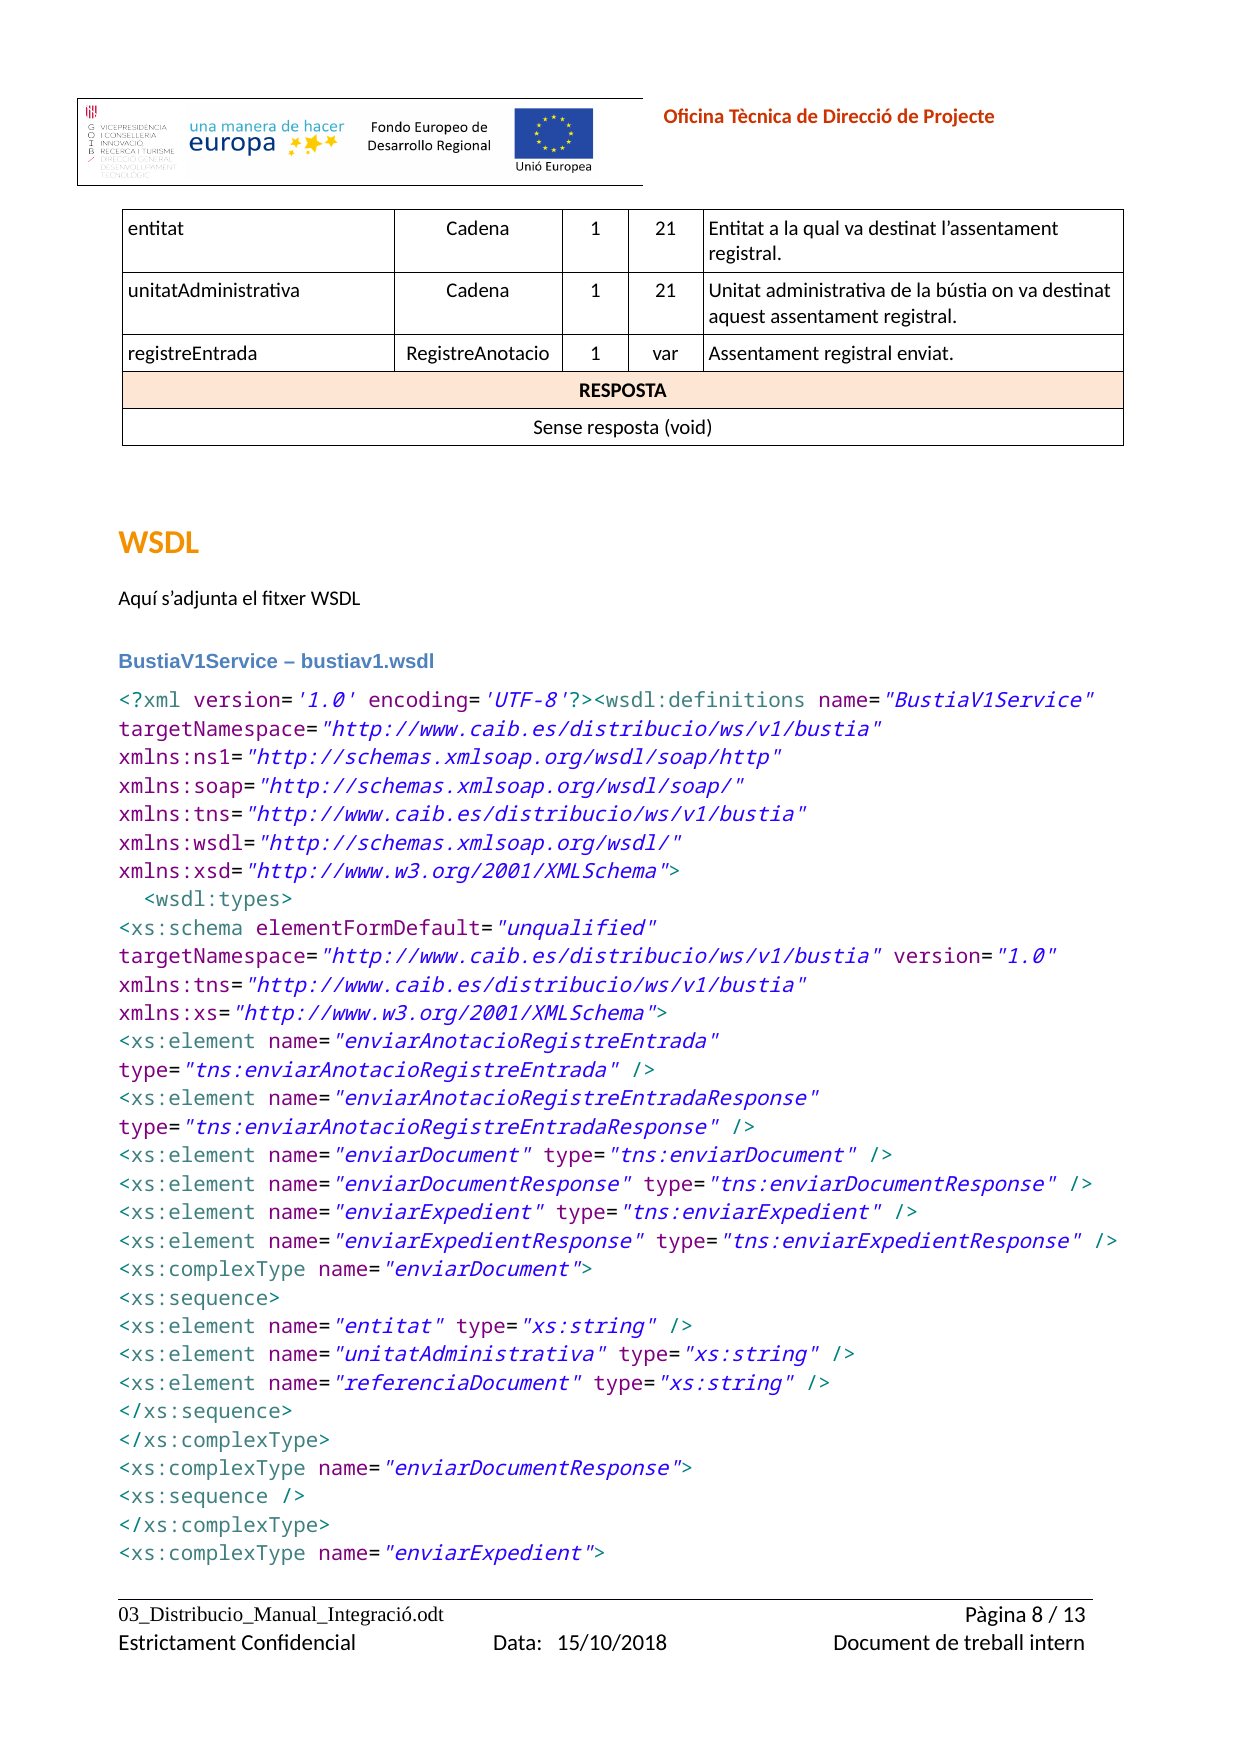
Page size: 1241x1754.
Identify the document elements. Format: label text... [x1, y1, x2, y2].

text <xs:complexType name="enviarExpedient"> [118, 1538, 1122, 1567]
table_cell 1 [563, 210, 628, 272]
table_cell unitatAdministrativa [123, 273, 394, 334]
text <xs:element name="enviarAnotacioRegistreEntradaResponse" type="tns:enviarAnotacioRegistreEntradaResponse" /> [118, 1083, 1122, 1140]
text <xs:schema elementFormDefault="unqualified" targetNamespace="http://www.caib.es/distribucio/ws/v1/bustia" version="1.0" xmlns:tns="http://www.caib.es/distribucio/ws/v1/bustia" xmlns:xs="http://www.w3.org/2001/XMLSchema"> [118, 913, 1122, 1027]
table_cell 1 [563, 273, 628, 334]
text <xs:sequence /> [118, 1482, 1122, 1510]
picture [82, 103, 181, 180]
text <xs:element name="enviarDocumentResponse" type="tns:enviarDocumentResponse" /> [118, 1169, 1122, 1197]
text <xs:element name="enviarExpedientResponse" type="tns:enviarExpedientResponse" /> [118, 1226, 1122, 1254]
table_cell 1 [563, 335, 628, 371]
table_cell Unitat administrativa de la bústia on va destinat aquest assentament registral. [704, 273, 1123, 334]
table_cell RegistreAnotacio [395, 335, 562, 371]
text <?xml version='1.0' encoding='UTF-8'?><wsdl:definitions name="BustiaV1Service" targetNamespace="http://www.caib.es/distribucio/ws/v1/bustia" xmlns:ns1="http://schemas.xmlsoap.org/wsdl/soap/http" xmlns:soap="http://schemas.xmlsoap.org/wsdl/soap/" xmlns:tns="http://www.caib.es/distribucio/ws/v1/bustia" xmlns:wsdl="http://schemas.xmlsoap.org/wsdl/" xmlns:xsd="http://www.w3.org/2001/XMLSchema"> [118, 685, 1122, 884]
subtitle BustiaV1Service – bustiav1.wsdl [118, 649, 1122, 673]
table_cell entitat [123, 210, 394, 272]
table_cell Cadena [395, 273, 562, 334]
table_cell Assentament registral enviat. [704, 335, 1123, 371]
table_cell RESPOSTA [123, 372, 1123, 408]
text </xs:complexType> [118, 1425, 1122, 1453]
text <xs:complexType name="enviarDocument"> [118, 1254, 1122, 1283]
table_cell Sense resposta (void) [123, 409, 1123, 445]
table_cell var [629, 335, 703, 371]
subtitle WSDL [118, 521, 1122, 561]
table_cell 21 [629, 210, 703, 272]
text <xs:element name="enviarDocument" type="tns:enviarDocument" /> [118, 1140, 1122, 1169]
text <xs:element name="referenciaDocument" type="xs:string" /> [118, 1368, 1122, 1396]
picture [187, 103, 599, 180]
table_cell registreEntrada [123, 335, 394, 371]
text <xs:element name="entitat" type="xs:string" /> [118, 1311, 1122, 1339]
text <xs:element name="enviarAnotacioRegistreEntrada" type="tns:enviarAnotacioRegistreEntrada" /> [118, 1027, 1122, 1083]
text </xs:complexType> [118, 1510, 1122, 1538]
text <xs:element name="unitatAdministrativa" type="xs:string" /> [118, 1339, 1122, 1368]
text Aquí s’adjunta el fitxer WSDL [118, 585, 1122, 611]
text <xs:element name="enviarExpedient" type="tns:enviarExpedient" /> [118, 1197, 1122, 1226]
table_cell Entitat a la qual va destinat l’assentament registral. [704, 210, 1123, 272]
text <xs:sequence> [118, 1283, 1122, 1311]
text <xs:complexType name="enviarDocumentResponse"> [118, 1453, 1122, 1482]
text <wsdl:types> [118, 884, 1122, 913]
table_cell 21 [629, 273, 703, 334]
table_cell Cadena [395, 210, 562, 272]
text </xs:sequence> [118, 1396, 1122, 1425]
